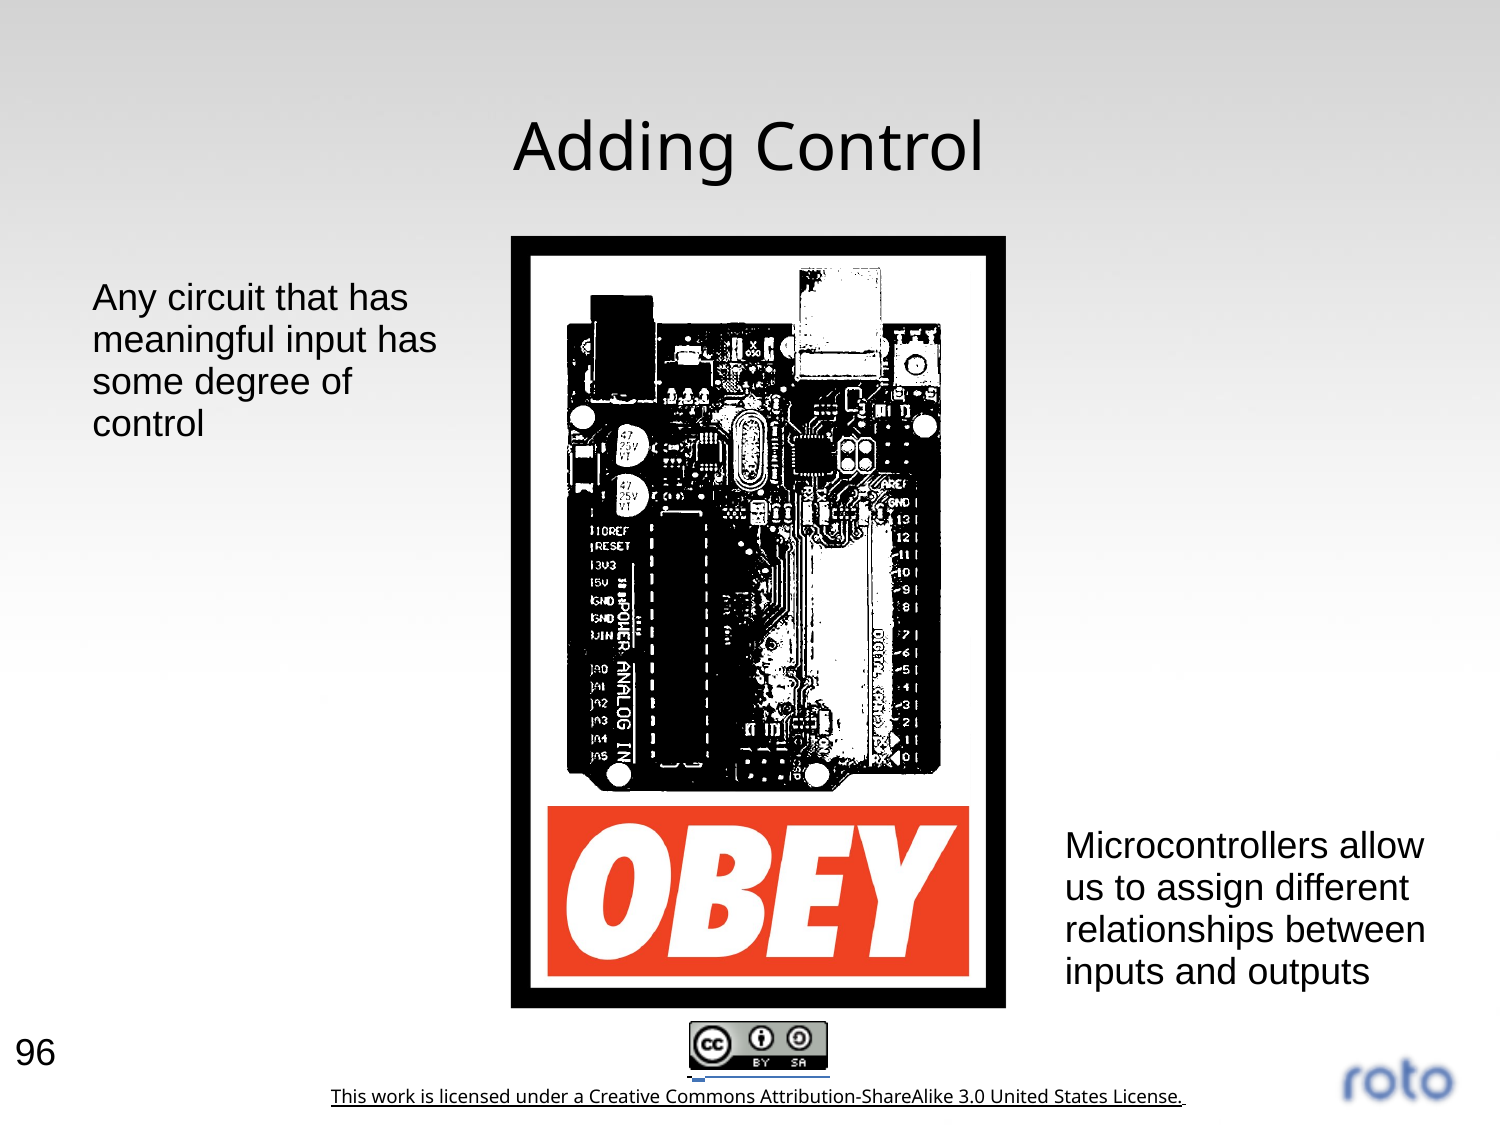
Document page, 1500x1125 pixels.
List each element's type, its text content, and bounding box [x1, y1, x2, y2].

title Adding Control [112, 49, 1388, 238]
text_box Microcontrollers allow us to assign different relationships between inputs and outputs [1050, 817, 1456, 1030]
picture [0, 0, 1500, 1125]
text_box Any circuit that has meaningful input has some degree of control [77, 269, 483, 570]
